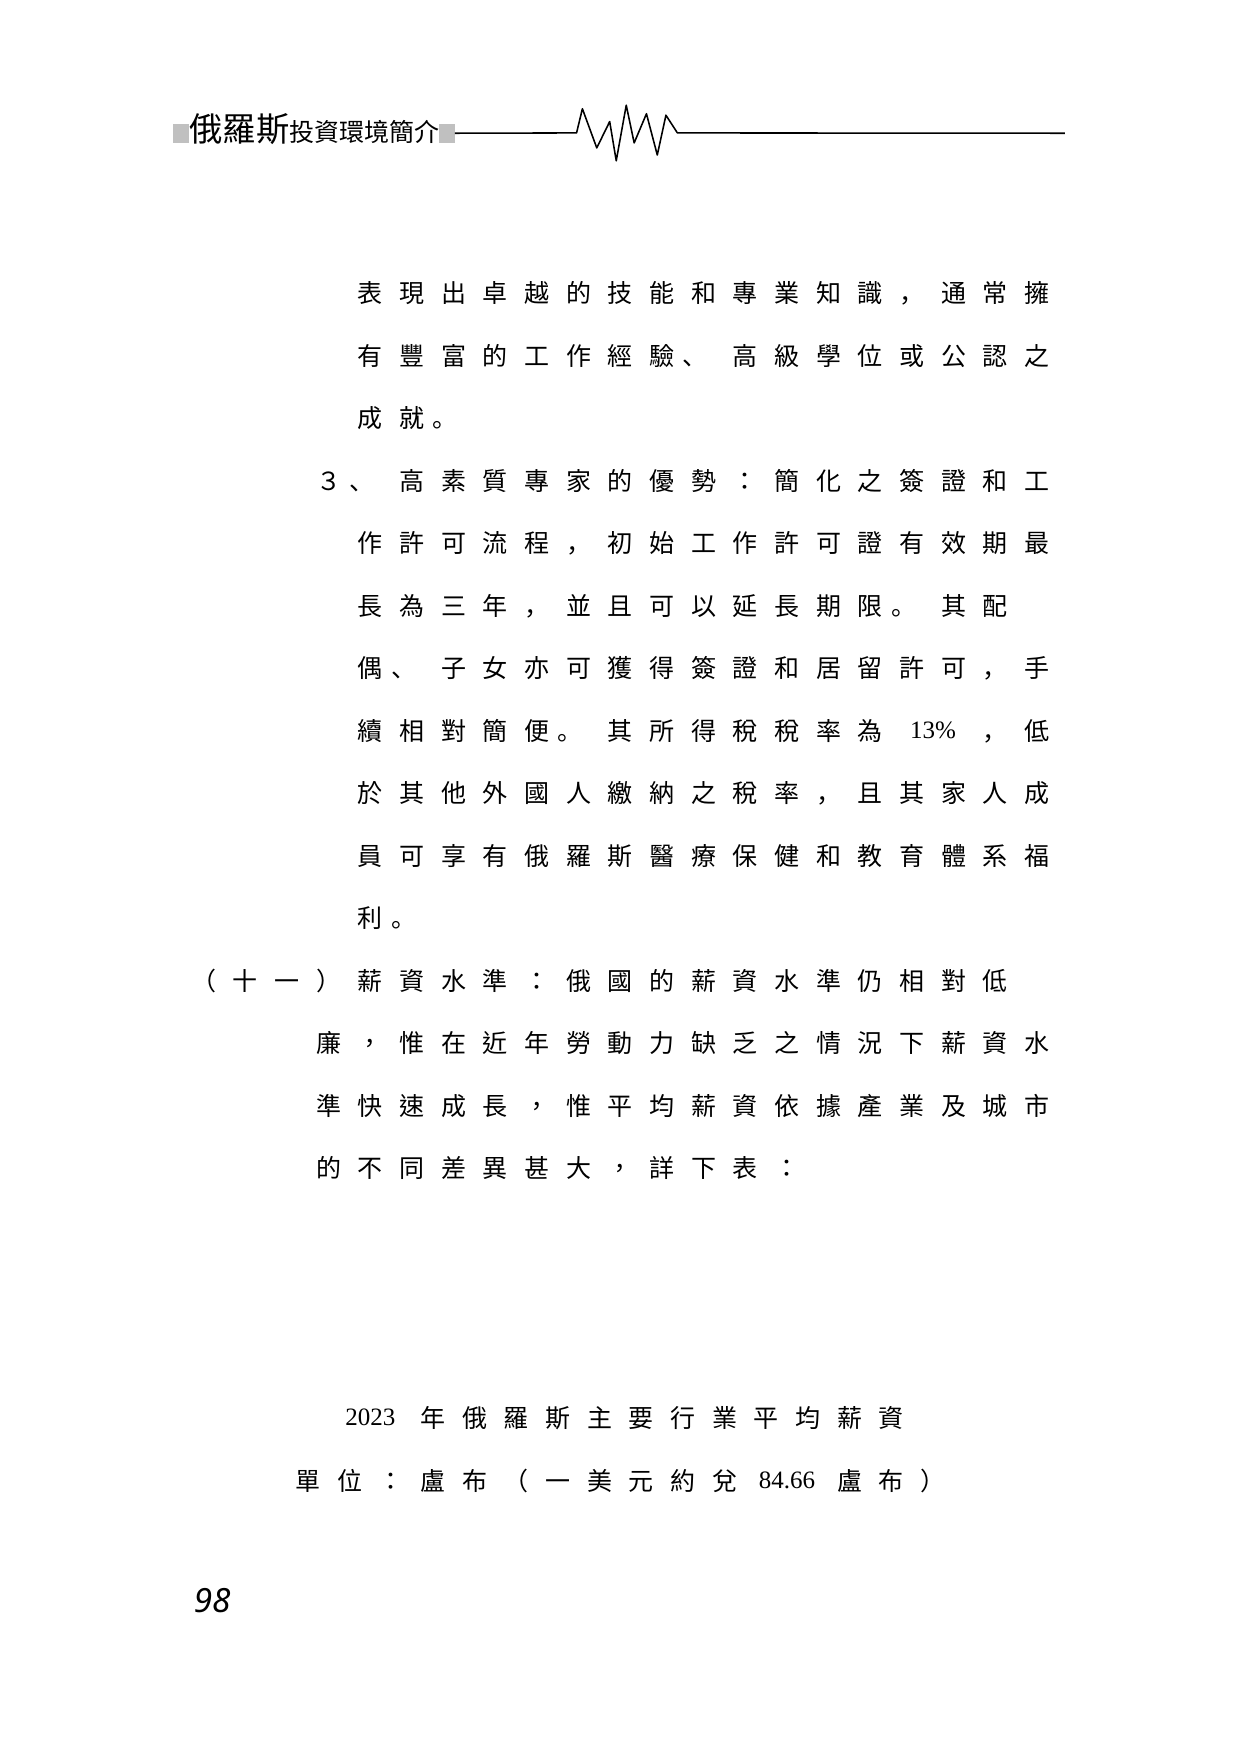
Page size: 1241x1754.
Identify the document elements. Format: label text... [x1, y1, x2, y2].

text ３、高素質專家的優勢：簡化之簽證和工作許可流程，初始工作許可證有效期最長為三年，並且可以延長期限。其配偶、子女亦可獲得簽證和居留許可，手續相對簡便。其所得稅稅率為13%，低於其他外國人繳納之稅率，且其家人成員可享有俄羅斯醫療保健和教育體系福利。 [281, 438, 1058, 938]
text 2023年俄羅斯主要行業平均薪資 [183, 1375, 1058, 1438]
text 表現出卓越的技能和專業知識，通常擁有豐富的工作經驗、高級學位或公認之成就。 [281, 250, 1058, 438]
text （十一）薪資水準：俄國的薪資水準仍相對低廉，惟在近年勞動力缺乏之情況下薪資水準快速成長，惟平均薪資依據產業及城市的不同差異甚大，詳下表： [183, 938, 1058, 1188]
text 單位：盧布（一美元約兌84.66盧布） [183, 1438, 1058, 1500]
